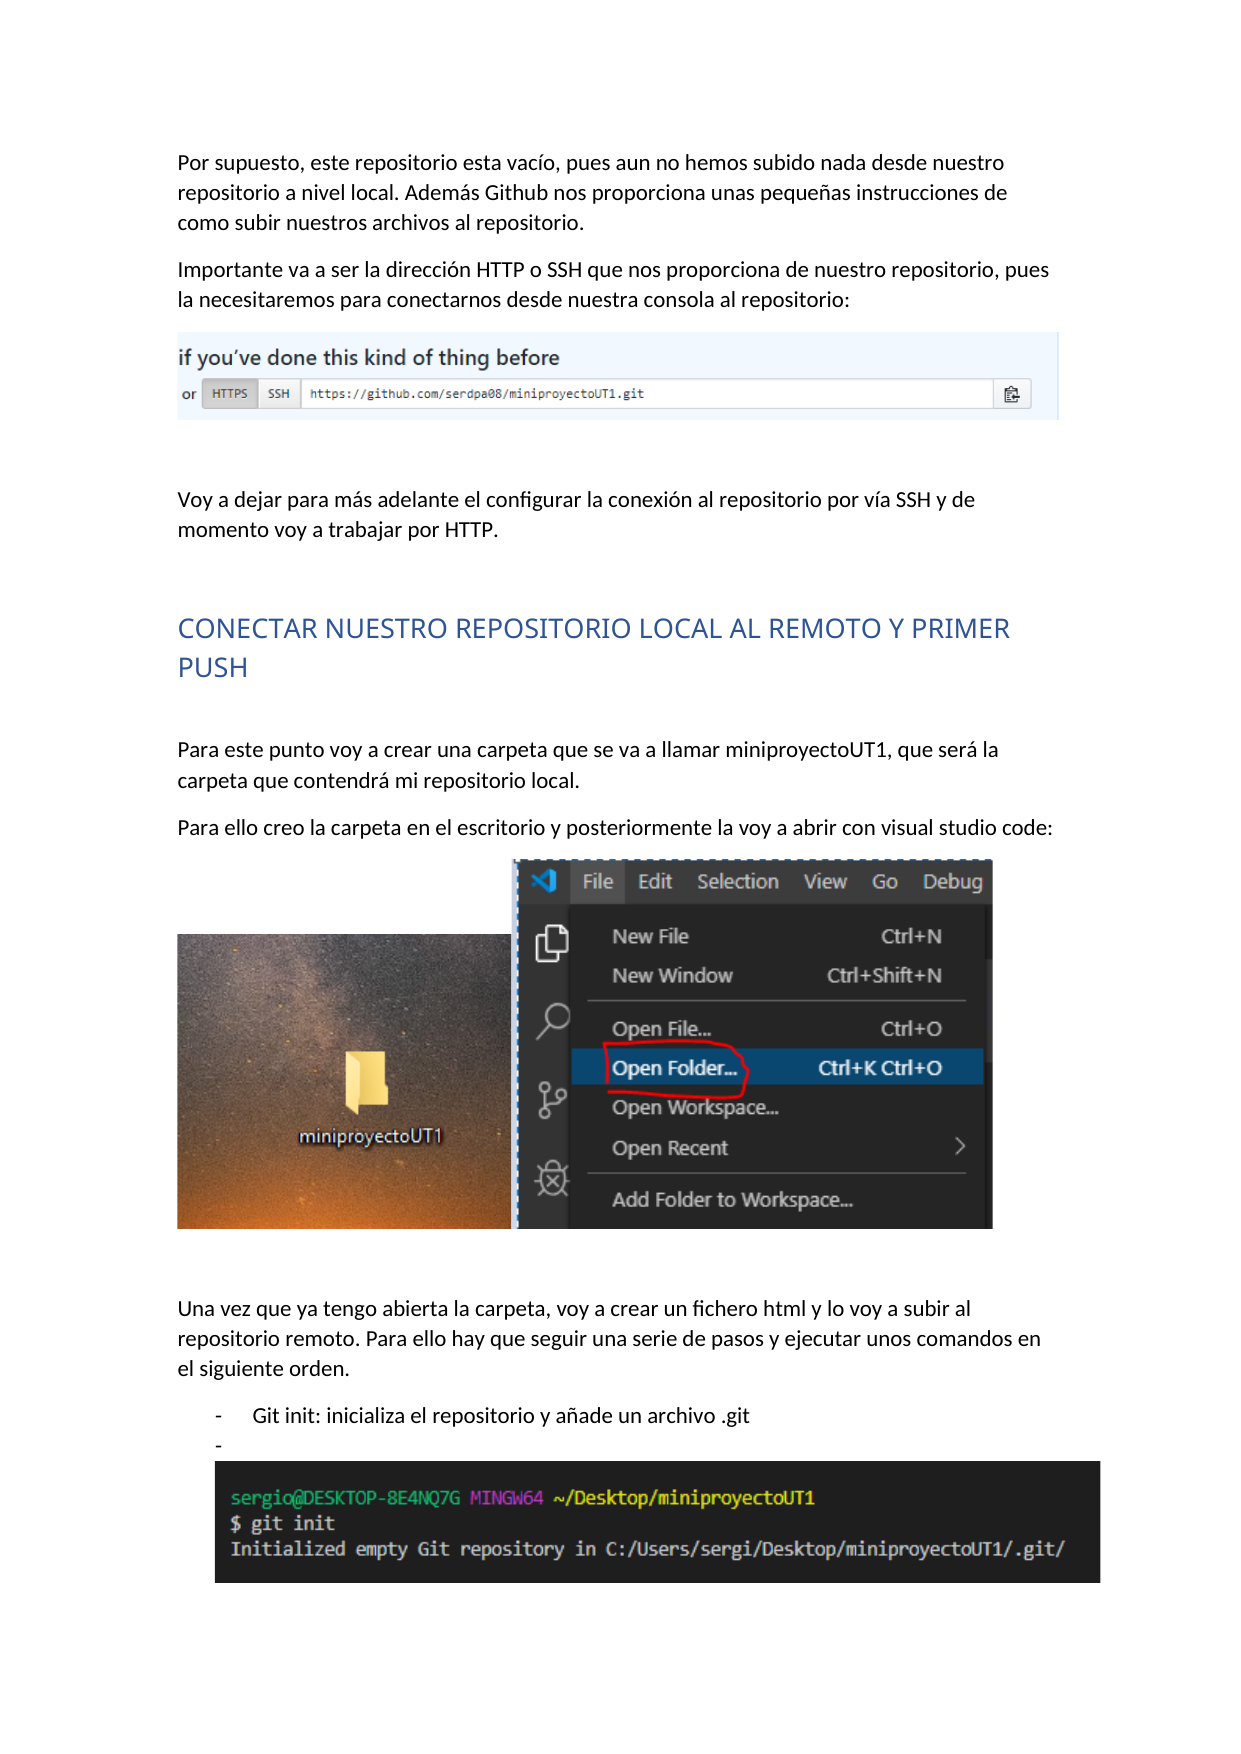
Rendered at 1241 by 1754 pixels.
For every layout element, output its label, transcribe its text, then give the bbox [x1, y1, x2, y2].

list Git init: inicializa el repositorio y añade un archivo .git [215, 1401, 1063, 1429]
subtitle CONECTAR NUESTRO REPOSITORIO LOCAL AL REMOTO Y PRIMER PUSH [177, 609, 1063, 686]
text Para ello creo la carpeta en el escritorio y posteriormente la voy a abrir con visual studio code: [177, 813, 1063, 841]
text Importante va a ser la dirección HTTP o SSH que nos proporciona de nuestro repositorio, pues la necesitaremos para conectarnos desde nuestra consola al repositorio: [177, 255, 1063, 313]
text Voy a dejar para más adelante el configurar la conexión al repositorio por vía SSH y de momento voy a trabajar por HTTP. [177, 485, 1063, 543]
picture [214, 1461, 1101, 1583]
picture [177, 859, 993, 1229]
picture [177, 332, 1063, 420]
text Para este punto voy a crear una carpeta que se va a llamar miniproyectoUT1, que será la carpeta que contendrá mi repositorio local. [177, 736, 1063, 794]
text Una vez que ya tengo abierta la carpeta, voy a crear un fichero html y lo voy a subir al repositorio remoto. Para ello hay que seguir una serie de pasos y ejecutar unos comandos en el siguiente orden. [177, 1294, 1063, 1382]
text Por supuesto, este repositorio esta vacío, pues aun no hemos subido nada desde nuestro repositorio a nivel local. Además Github nos proporciona unas pequeñas instrucciones de como subir nuestros archivos al repositorio. [177, 148, 1063, 236]
